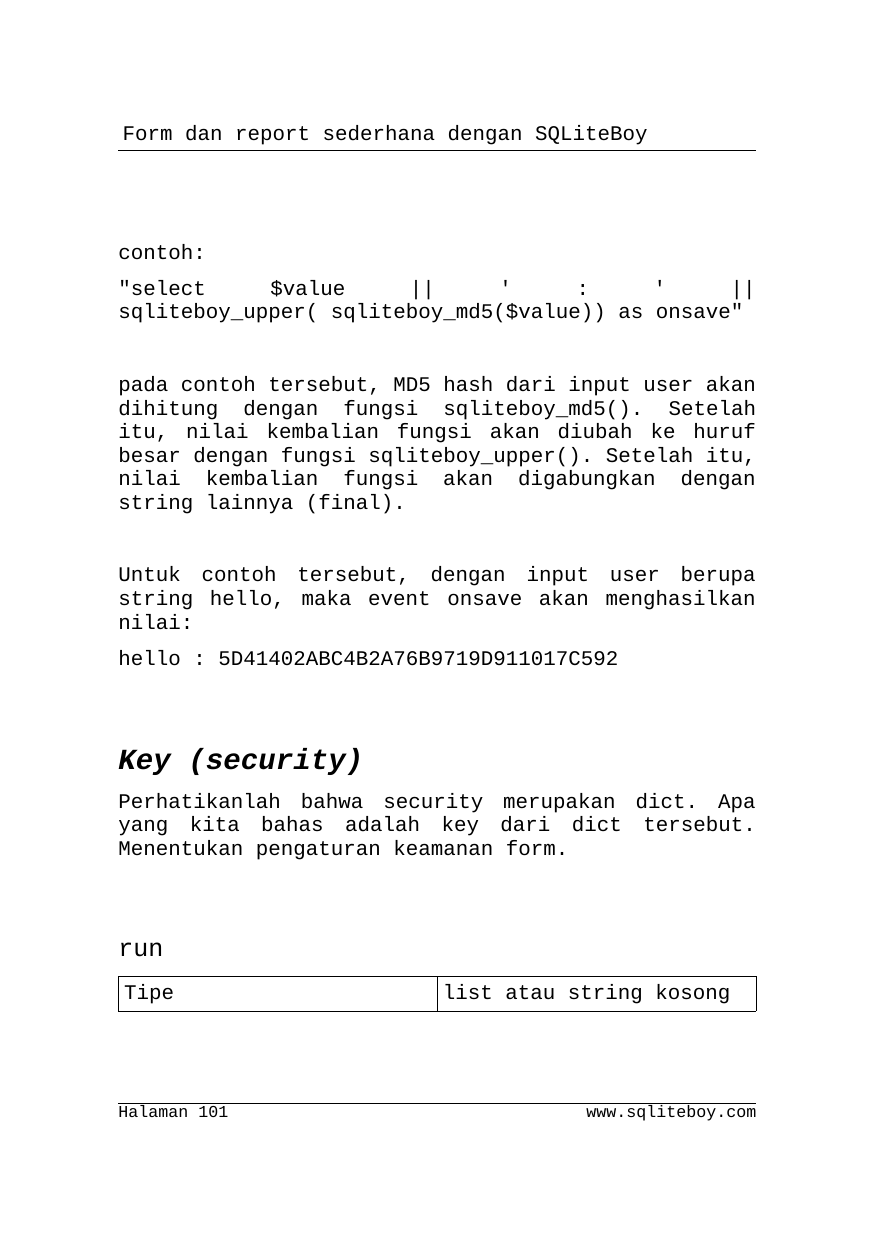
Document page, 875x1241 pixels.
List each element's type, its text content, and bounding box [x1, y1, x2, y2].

text contoh: [118, 242, 756, 265]
text pada contoh tersebut, MD5 hash dari input user akan dihitung dengan fungsi sqliteboy_md5(). Setelah itu, nilai kembalian fungsi akan diubah ke huruf besar dengan fungsi sqliteboy_upper(). Setelah itu, nilai kembalian fungsi akan digabungkan dengan string lainnya (final). [118, 374, 756, 516]
text Perhatikanlah bahwa security merupakan dict. Apa yang kita bahas adalah key dari dict tersebut. Menentukan pengaturan keamanan form. [118, 791, 756, 862]
text "select $value || ' : ' || sqliteboy_upper( sqliteboy_md5($value)) as onsave" [118, 278, 756, 325]
subtitle run [118, 935, 756, 963]
table_header list atau string kosong [438, 977, 756, 1011]
text Untuk contoh tersebut, dengan input user berupa string hello, maka event onsave akan menghasilkan nilai: [118, 564, 756, 635]
text hello : 5D41402ABC4B2A76B9719D911017C592 [118, 648, 756, 671]
subtitle Key (security) [118, 745, 756, 778]
table_header Tipe [119, 977, 437, 1011]
